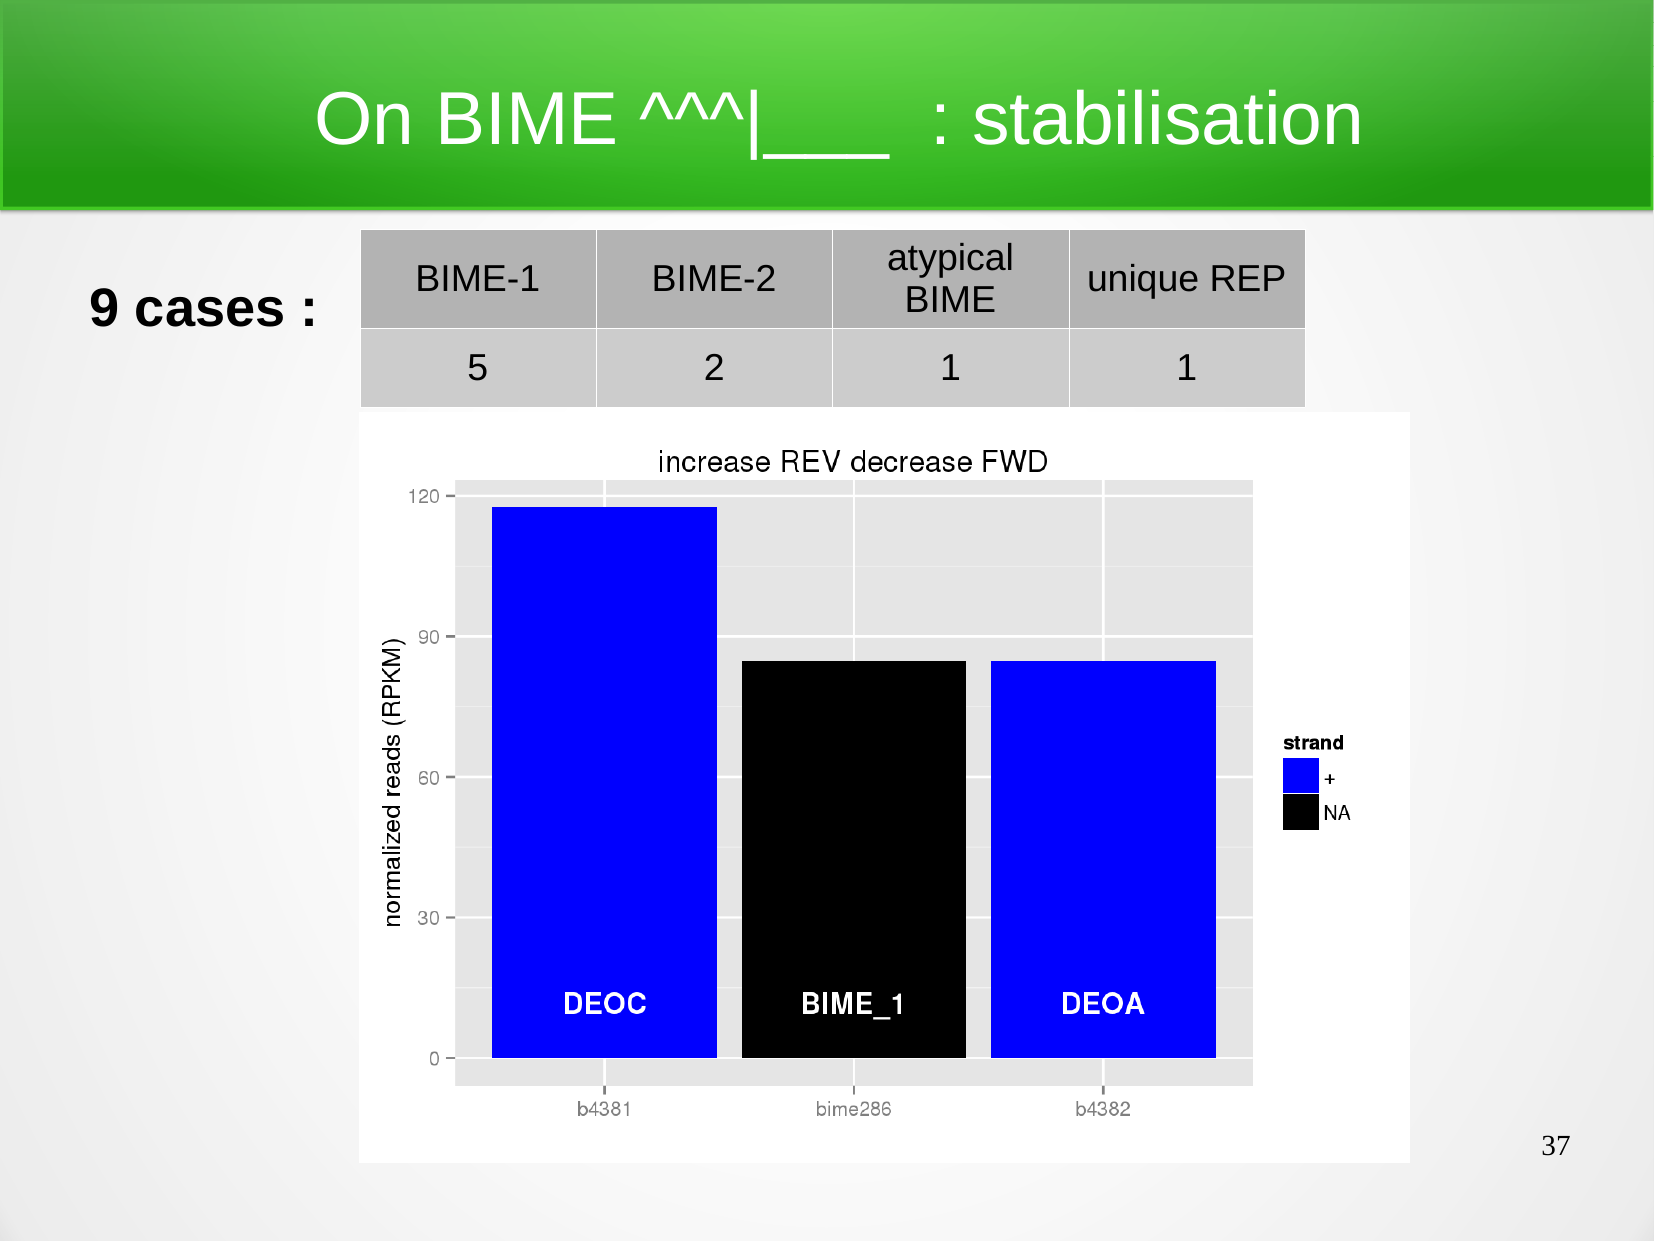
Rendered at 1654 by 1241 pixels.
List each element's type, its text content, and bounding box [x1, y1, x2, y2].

table_header BIME-1 [361, 230, 596, 328]
picture [359, 412, 1410, 1163]
table_cell 2 [597, 329, 832, 407]
table_header unique REP [1070, 230, 1305, 328]
table_cell 5 [361, 329, 596, 407]
text_box 9 cases : [75, 270, 346, 346]
table_header atypical BIME [833, 230, 1069, 328]
title On BIME ^^^|___ : stabilisation [82, 34, 1571, 203]
table_cell 1 [1070, 329, 1305, 407]
table_cell 1 [833, 329, 1069, 407]
table_header BIME-2 [597, 230, 832, 328]
